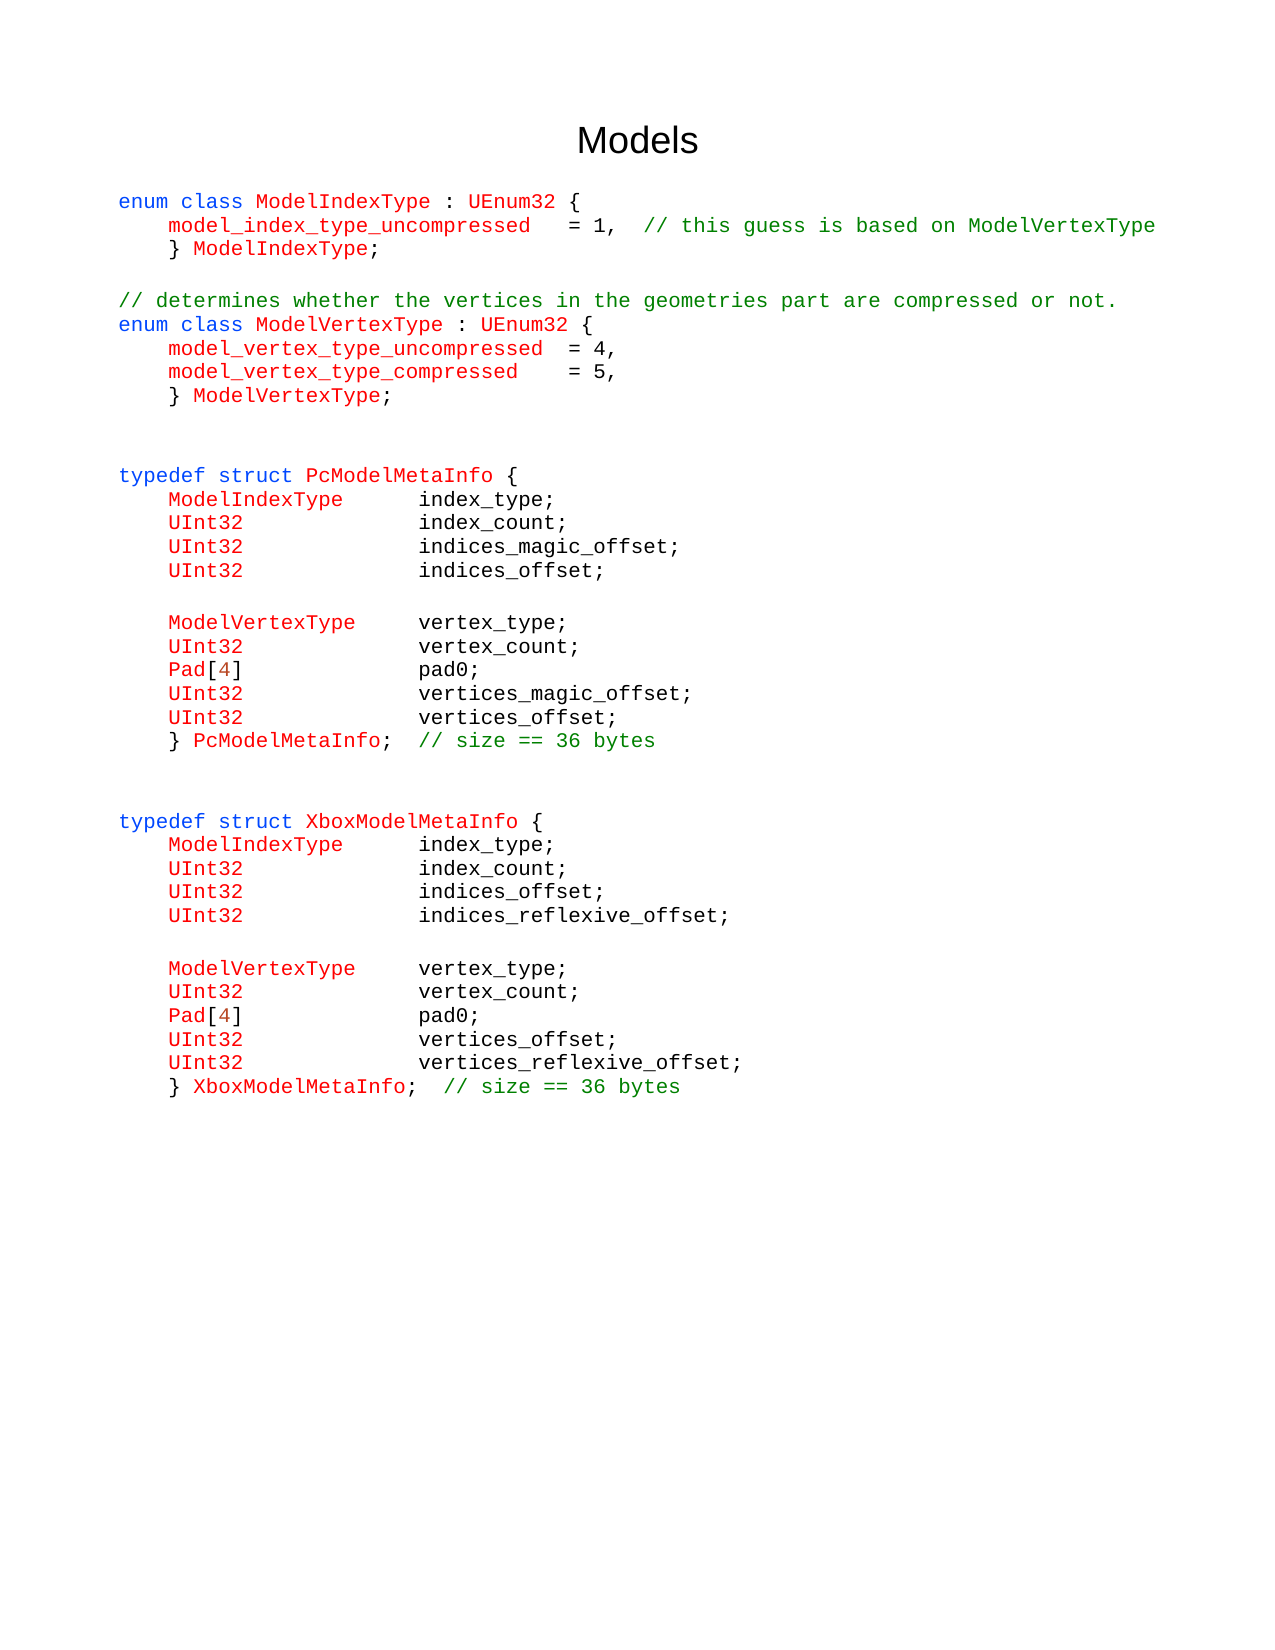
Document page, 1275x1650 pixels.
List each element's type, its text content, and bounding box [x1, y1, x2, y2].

text typedef struct XboxModelMetaInfo { [118, 811, 1157, 834]
text UInt32 indices_reflexive_offset; [118, 905, 1157, 929]
text ModelIndexType index_type; [118, 489, 1157, 512]
text ModelIndexType index_type; [118, 834, 1157, 858]
text UInt32 index_count; [118, 858, 1157, 882]
text UInt32 indices_magic_offset; [118, 536, 1157, 560]
text enum class ModelIndexType : UEnum32 { [118, 191, 1157, 214]
text UInt32 indices_offset; [118, 560, 1157, 583]
text ModelVertexType vertex_type; [118, 612, 1157, 636]
text model_index_type_uncompressed = 1, // this guess is based on ModelVertexType [118, 214, 1157, 238]
text // determines whether the vertices in the geometries part are compressed or not. [118, 290, 1157, 314]
text typedef struct PcModelMetaInfo { [118, 465, 1157, 489]
text UInt32 indices_offset; [118, 882, 1157, 905]
text enum class ModelVertexType : UEnum32 { [118, 314, 1157, 337]
text Pad[4] pad0; [118, 659, 1157, 683]
text model_vertex_type_uncompressed = 4, [118, 337, 1157, 361]
text } ModelIndexType; [118, 238, 1157, 262]
text model_vertex_type_compressed = 5, [118, 361, 1157, 385]
text Pad[4] pad0; [118, 1005, 1157, 1028]
text UInt32 index_count; [118, 512, 1157, 536]
text UInt32 vertices_offset; [118, 1028, 1157, 1052]
text UInt32 vertex_count; [118, 981, 1157, 1005]
text UInt32 vertices_offset; } PcModelMetaInfo; // size == 36 bytes [118, 707, 1157, 754]
text UInt32 vertices_magic_offset; [118, 683, 1157, 707]
text Models [118, 118, 1157, 162]
text ModelVertexType vertex_type; [118, 958, 1157, 981]
text UInt32 vertex_count; [118, 636, 1157, 659]
text } ModelVertexType; [118, 385, 1157, 408]
text UInt32 vertices_reflexive_offset; } XboxModelMetaInfo; // size == 36 bytes [118, 1052, 1157, 1099]
